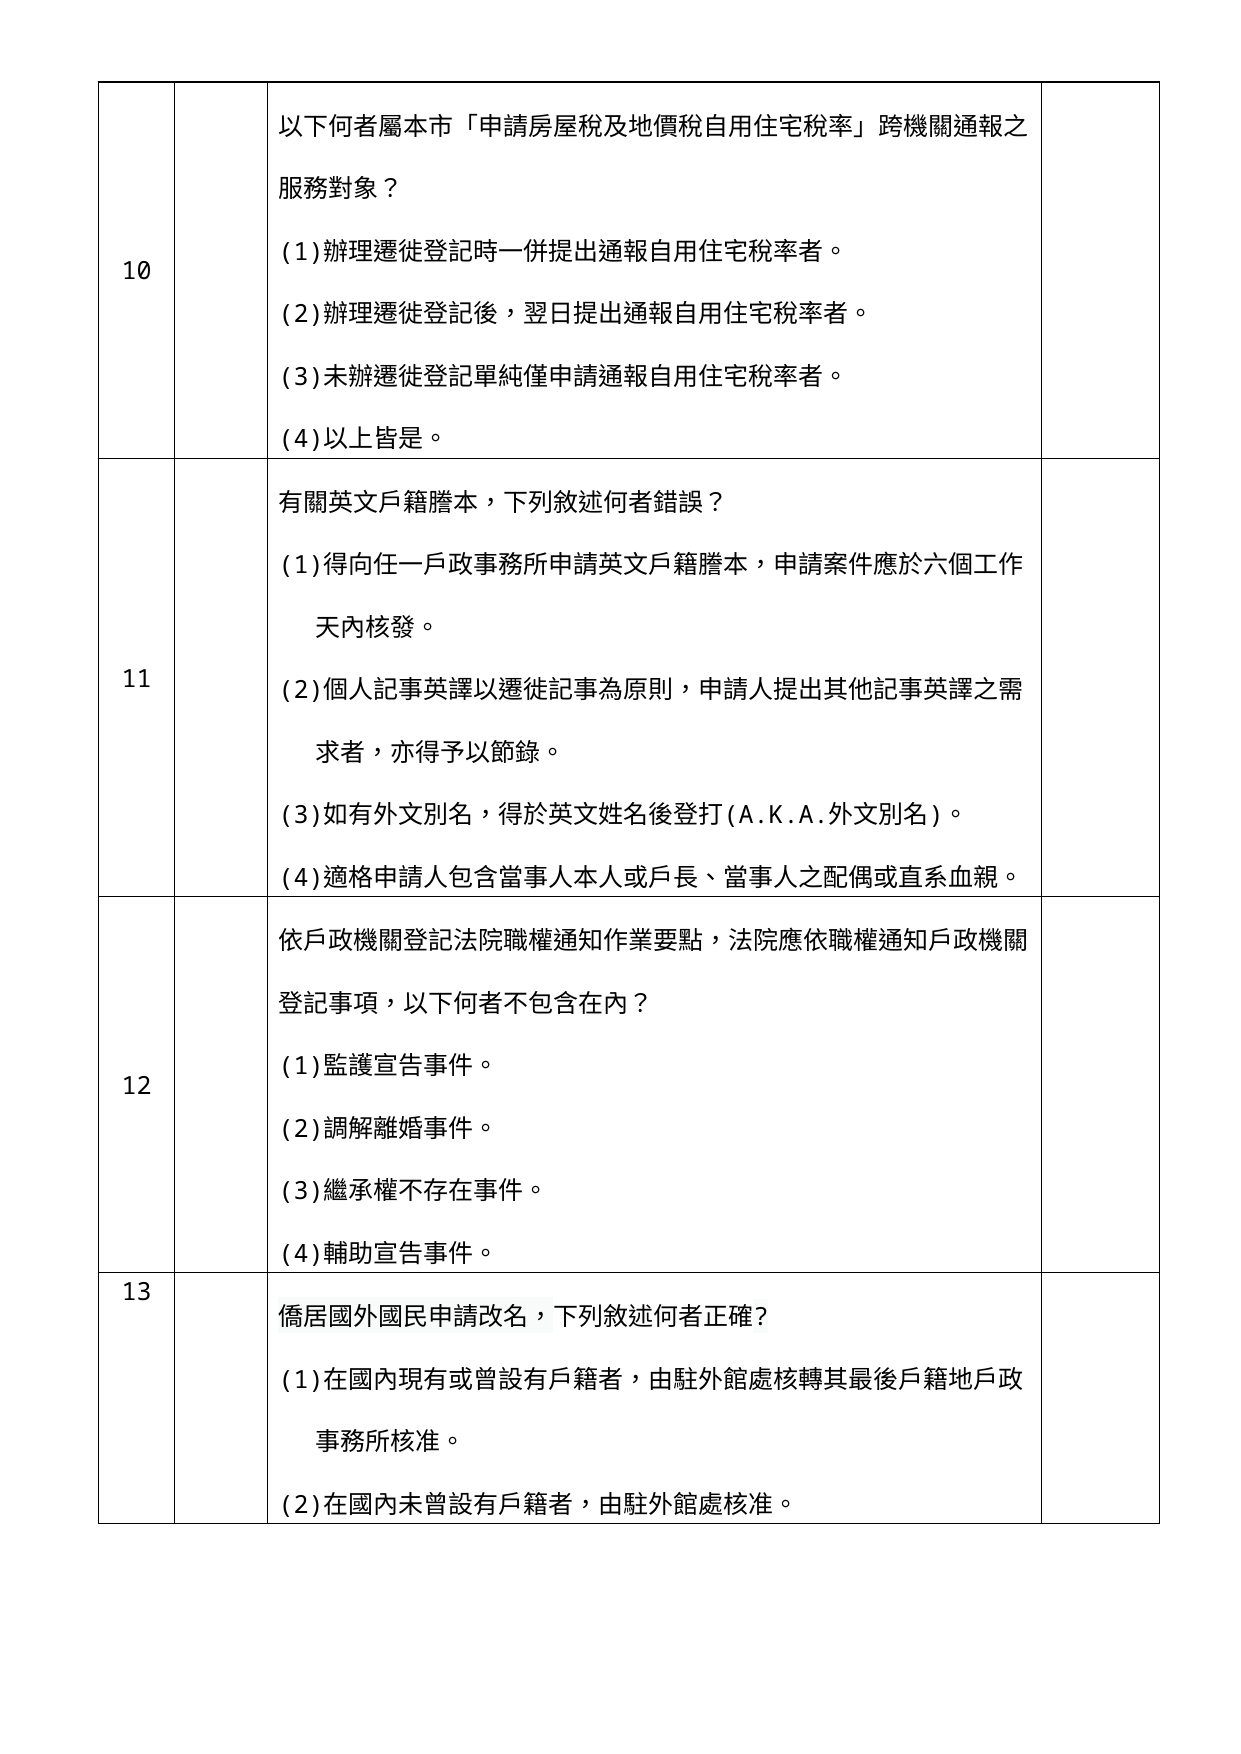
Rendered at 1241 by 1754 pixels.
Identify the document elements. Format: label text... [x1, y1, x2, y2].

table_cell 僑居國外國民申請改名，下列敘述何者正確? (1)在國內現有或曾設有戶籍者，由駐外館處核轉其最後戶籍地戶政事務所核准。 (2)在國內未曾設有戶籍者，由駐外館處核准。 [268, 1273, 1041, 1523]
table_cell [1042, 83, 1159, 457]
table_cell [1042, 459, 1159, 896]
table_cell [1042, 897, 1159, 1272]
table_cell [175, 83, 267, 457]
table_cell [1042, 1273, 1159, 1523]
table_cell [175, 897, 267, 1272]
table_cell 10 [99, 83, 174, 457]
table_cell 13 [99, 1273, 174, 1523]
table_cell [175, 459, 267, 896]
table_cell 以下何者屬本市「申請房屋稅及地價稅自用住宅稅率」跨機關通報之服務對象？ (1)辦理遷徙登記時一併提出通報自用住宅稅率者。 (2)辦理遷徙登記後，翌日提出通報自用住宅稅率者。 (3)未辦遷徙登記單純僅申請通報自用住宅稅率者。 (4)以上皆是。 [268, 83, 1041, 457]
table_cell 依戶政機關登記法院職權通知作業要點，法院應依職權通知戶政機關登記事項，以下何者不包含在內？ (1)監護宣告事件。 (2)調解離婚事件。 (3)繼承權不存在事件。 (4)輔助宣告事件。 [268, 897, 1041, 1272]
table_cell 12 [99, 897, 174, 1272]
table_cell [175, 1273, 267, 1523]
table_cell 11 [99, 459, 174, 896]
table_cell 有關英文戶籍謄本，下列敘述何者錯誤？ (1)得向任一戶政事務所申請英文戶籍謄本，申請案件應於六個工作 天內核發。 (2)個人記事英譯以遷徙記事為原則，申請人提出其他記事英譯之需求者，亦得予以節錄。 (3)如有外文別名，得於英文姓名後登打(A.K.A.外文別名)。 (4)適格申請人包含當事人本人或戶長、當事人之配偶或直系血親。 [268, 459, 1041, 896]
